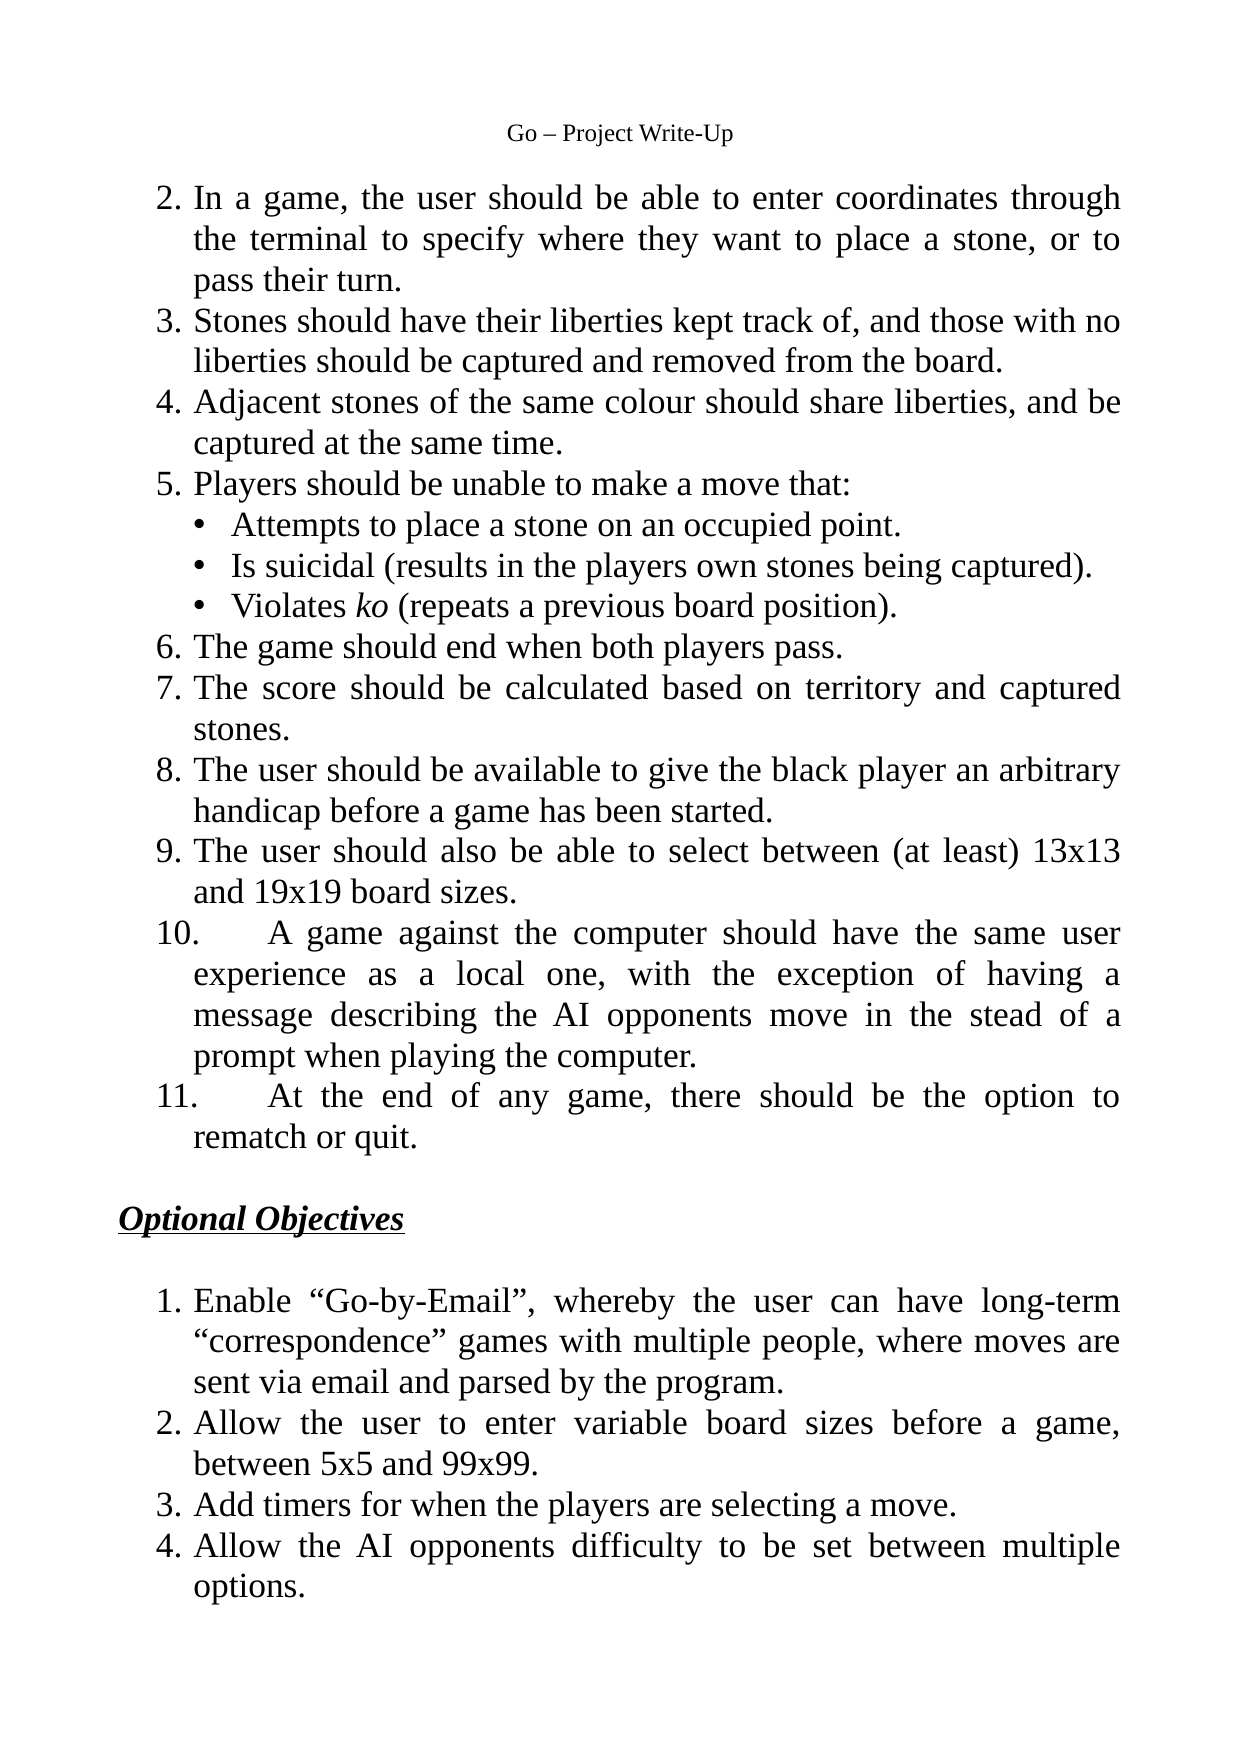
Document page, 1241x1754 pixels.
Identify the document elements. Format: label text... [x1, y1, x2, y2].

list Is suicidal (results in the players own stones being captured). [193, 544, 1122, 585]
list A game against the computer should have the same user experience as a local one, with the exception of having a message describing the AI opponents move in the stead of a prompt when playing the computer. [156, 911, 1122, 1075]
list Allow the user to enter variable board sizes before a game, between 5x5 and 99x99. [156, 1401, 1122, 1483]
list The game should end when both players pass. [156, 626, 1122, 666]
list Add timers for when the players are selecting a move. [156, 1483, 1122, 1524]
list Attempts to place a stone on an occupied point. [193, 503, 1122, 544]
list Adjacent stones of the same colour should share liberties, and be captured at the same time. [156, 381, 1122, 462]
list Players should be unable to make a move that: [156, 462, 1122, 503]
list At the end of any game, there should be the option to rematch or quit. [156, 1075, 1122, 1156]
list The user should also be able to select between (at least) 13x13 and 19x19 board sizes. [156, 830, 1122, 911]
list Stones should have their liberties kept track of, and those with no liberties should be captured and removed from the board. [156, 299, 1122, 381]
list Allow the AI opponents difficulty to be set between multiple options. [156, 1524, 1122, 1606]
text Optional Objectives [118, 1197, 1122, 1238]
list Violates ko (repeats a previous board position). [193, 585, 1122, 626]
list In a game, the user should be able to enter coordinates through the terminal to specify where they want to place a stone, or to pass their turn. [156, 176, 1122, 299]
list Enable “Go-by-Email”, whereby the user can have long-term “correspondence” games with multiple people, where moves are sent via email and parsed by the program. [156, 1279, 1122, 1401]
list The score should be calculated based on territory and captured stones. [156, 666, 1122, 748]
list The user should be available to give the black player an arbitrary handicap before a game has been started. [156, 748, 1122, 830]
